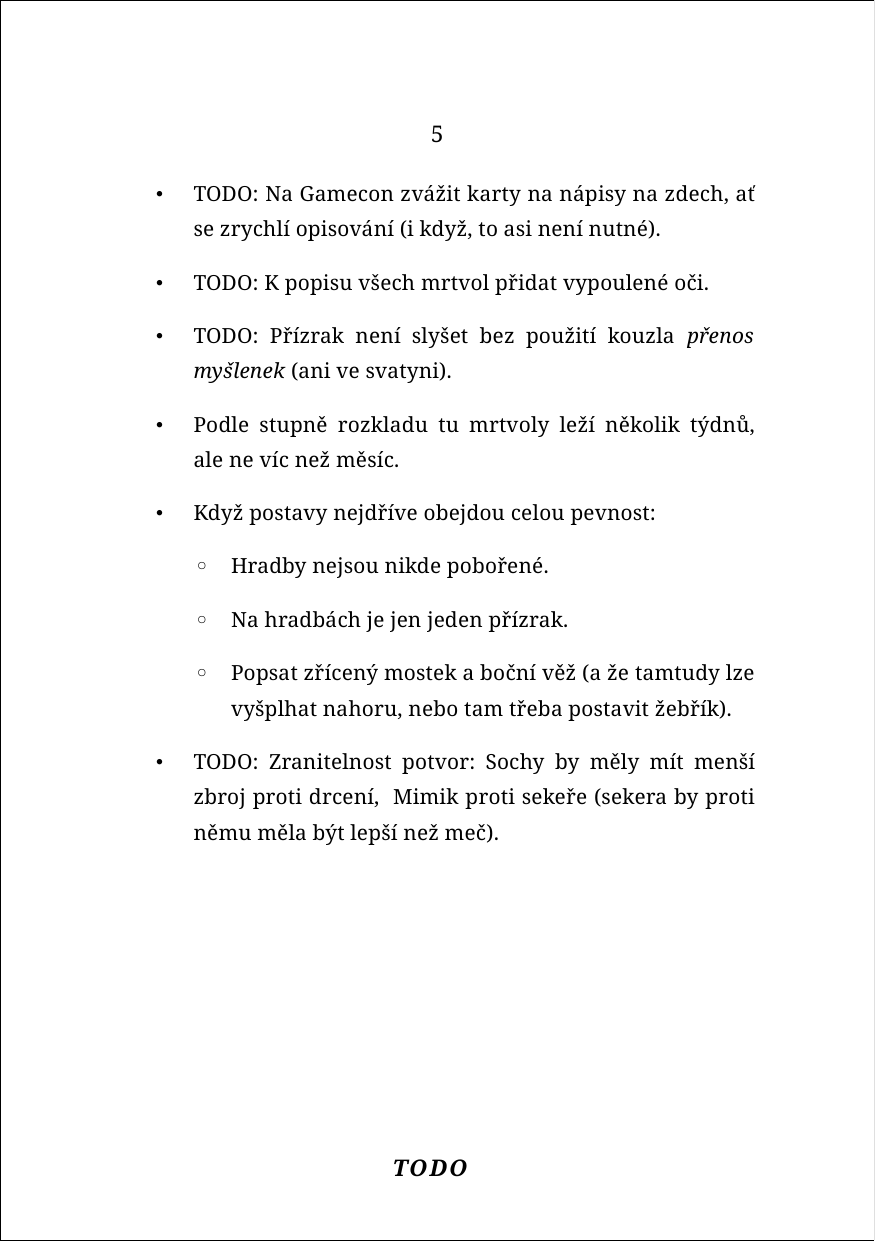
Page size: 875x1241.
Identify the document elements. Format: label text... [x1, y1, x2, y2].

list Na hradbách je jen jeden přízrak. [193, 605, 756, 633]
list Popsat zřícený mostek a boční věž (a že tamtudy lze vyšplhat nahoru, nebo tam třeba postavit žebřík). [193, 658, 756, 722]
list Když postavy nejdříve obejdou celou pevnost: [156, 498, 756, 527]
list TODO: Přízrak není slyšet bez použití kouzla přenos myšlenek (ani ve svatyni). [156, 321, 756, 385]
list TODO: K popisu všech mrtvol přidat vypoulené oči. [156, 268, 756, 296]
list Hradby nejsou nikde pobořené. [193, 552, 756, 580]
list Podle stupně rozkladu tu mrtvoly leží několik týdnů, ale ne víc než měsíc. [156, 410, 756, 474]
list TODO: Na Gamecon zvážit karty na nápisy na zdech, ať se zrychlí opisování (i když, to asi není nutné). [156, 179, 756, 243]
list TODO: Zranitelnost potvor: Sochy by měly mít menší zbroj proti drcení, Mimik proti sekeře (sekera by proti němu měla být lepší než meč). [156, 747, 756, 846]
